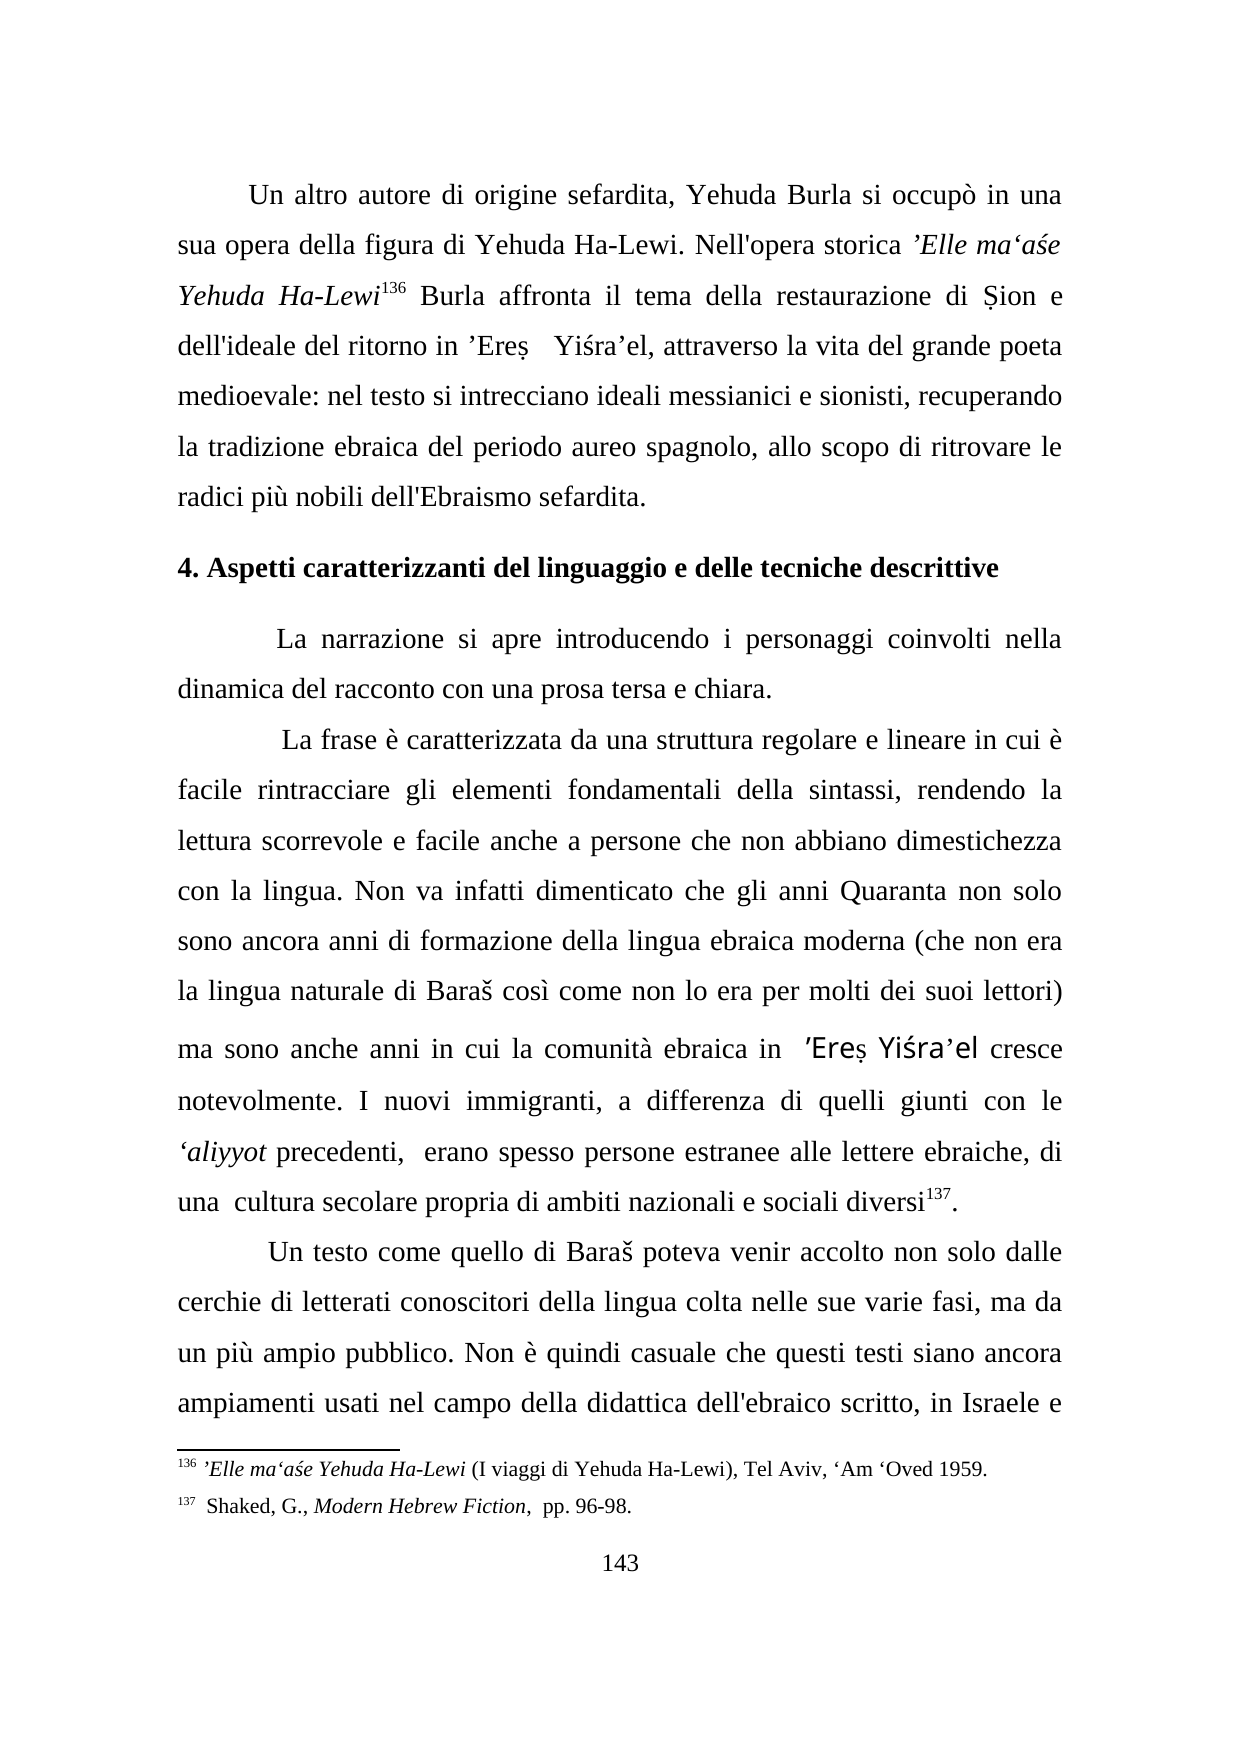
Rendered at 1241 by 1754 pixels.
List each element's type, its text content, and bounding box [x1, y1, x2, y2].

text La narrazione si apre introducendo i personaggi coinvolti nella dinamica del racconto con una prosa tersa e chiara. [177, 621, 1063, 705]
text Shaked, G., Modern Hebrew Fiction, pp. 96-98. [177, 1493, 1063, 1518]
text La frase è caratterizzata da una struttura regolare e lineare in cui è facile rintracciare gli elementi fondamentali della sintassi, rendendo la lettura scorrevole e facile anche a persone che non abbiano dimestichezza con la lingua. Non va infatti dimenticato che gli anni Quaranta non solo sono ancora anni di formazione della lingua ebraica moderna (che non era la lingua naturale di Baraš così come non lo era per molti dei suoi lettori) ma sono anche anni in cui la comunità ebraica in ’Ereṣ Yiśraʼel cresce notevolmente. I nuovi immigranti, a differenza di quelli giunti con le ʻaliyyot precedenti, erano spesso persone estranee alle lettere ebraiche, di una cultura secolare propria di ambiti nazionali e sociali diversi. [177, 722, 1063, 1217]
text 4. Aspetti caratterizzanti del linguaggio e delle tecniche descrittive [177, 550, 1063, 584]
text ’Elle ma‘aśe Yehuda Ha-Lewi (I viaggi di Yehuda Ha-Lewi), Tel Aviv, ‘Am ‘Oved 1959. [177, 1456, 1063, 1481]
text Un altro autore di origine sefardita, Yehuda Burla si occupò in una sua opera della figura di Yehuda Ha-Lewi. Nell'opera storica ’Elle ma‘aśe Yehuda Ha-Lewi Burla affronta il tema della restaurazione di Ṣion e dell'ideale del ritorno in ’Ereṣ Yiśra’el, attraverso la vita del grande poeta medioevale: nel testo si intrecciano ideali messianici e sionisti, recuperando la tradizione ebraica del periodo aureo spagnolo, allo scopo di ritrovare le radici più nobili dell'Ebraismo sefardita. [177, 177, 1063, 513]
text Un testo come quello di Baraš poteva venir accolto non solo dalle cerchie di letterati conoscitori della lingua colta nelle sue varie fasi, ma da un più ampio pubblico. Non è quindi casuale che questi testi siano ancora ampiamenti usati nel campo della didattica dell'ebraico scritto, in Israele e [177, 1234, 1063, 1419]
